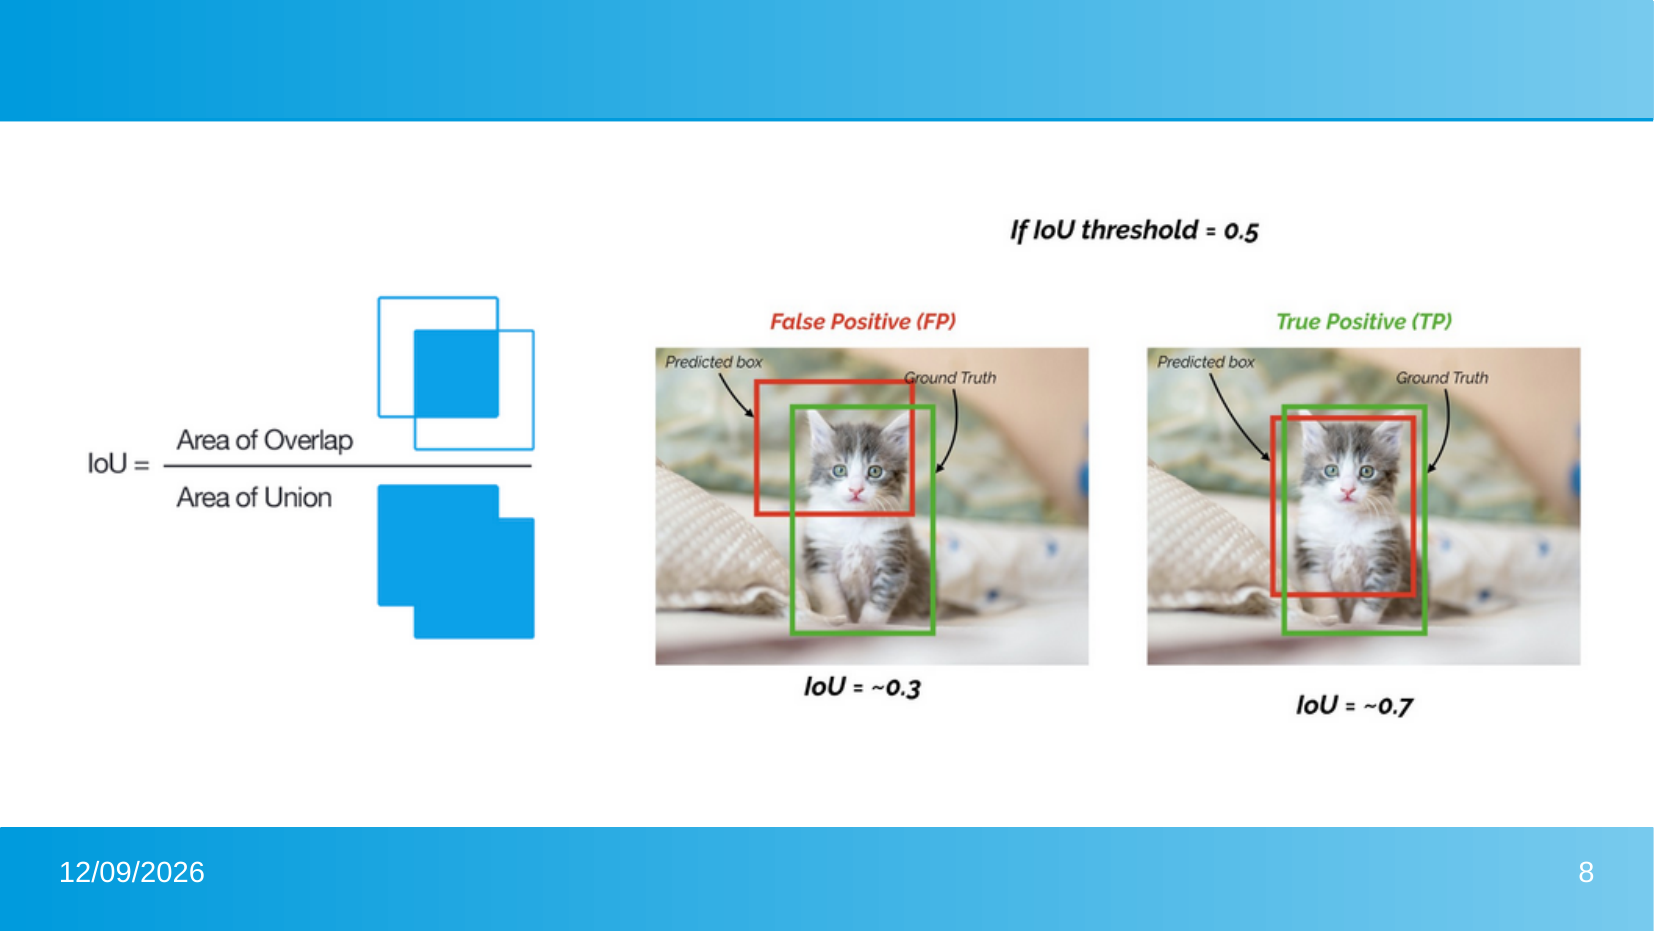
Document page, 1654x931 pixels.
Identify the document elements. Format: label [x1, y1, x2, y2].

picture [75, 187, 1654, 749]
